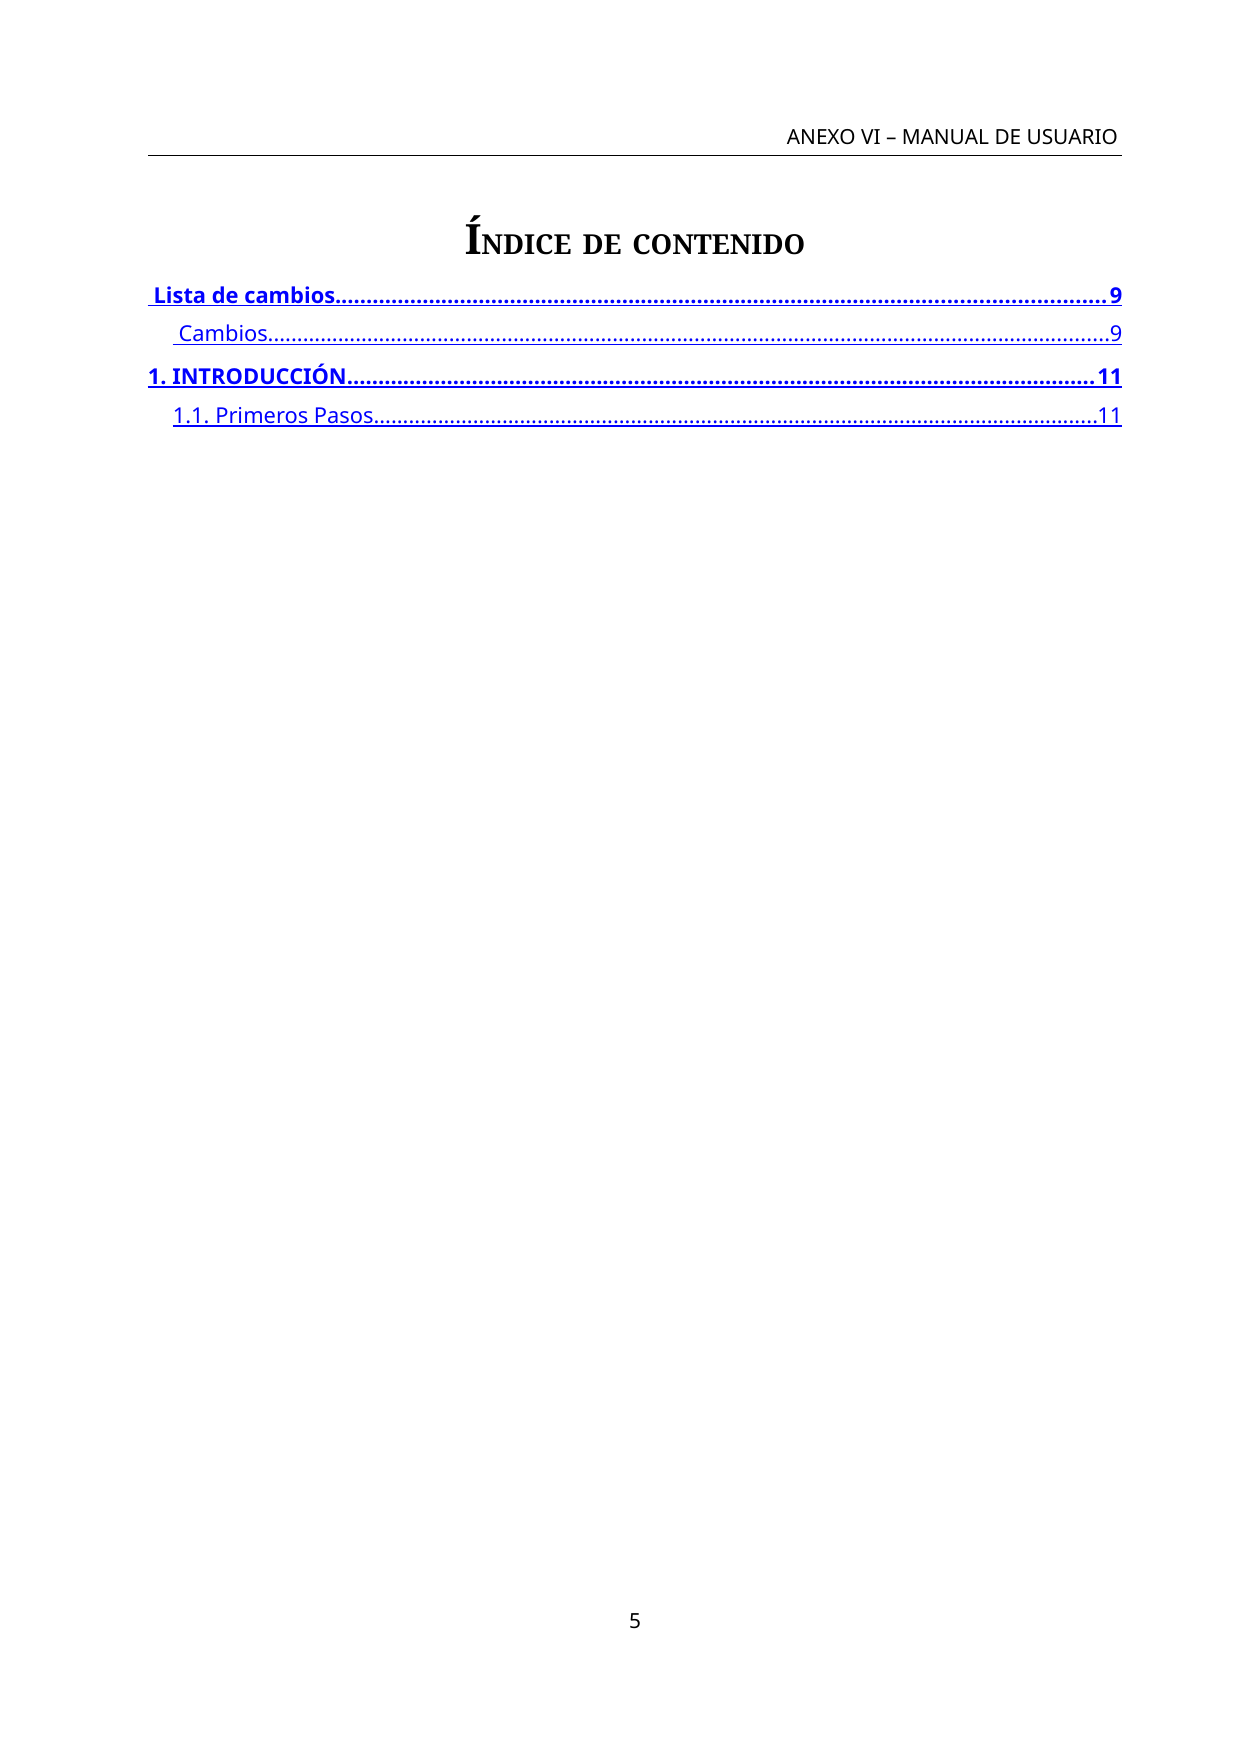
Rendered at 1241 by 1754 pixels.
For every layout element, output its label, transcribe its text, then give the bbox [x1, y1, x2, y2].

text 1. INTRODUCCIÓN 11 [148, 361, 1122, 386]
text Cambios 9 [173, 318, 1122, 344]
text 1.1. Primeros Pasos 11 [173, 400, 1122, 425]
text Lista de cambios 9 [148, 280, 1122, 305]
subtitle Índice de contenido [148, 210, 1122, 267]
